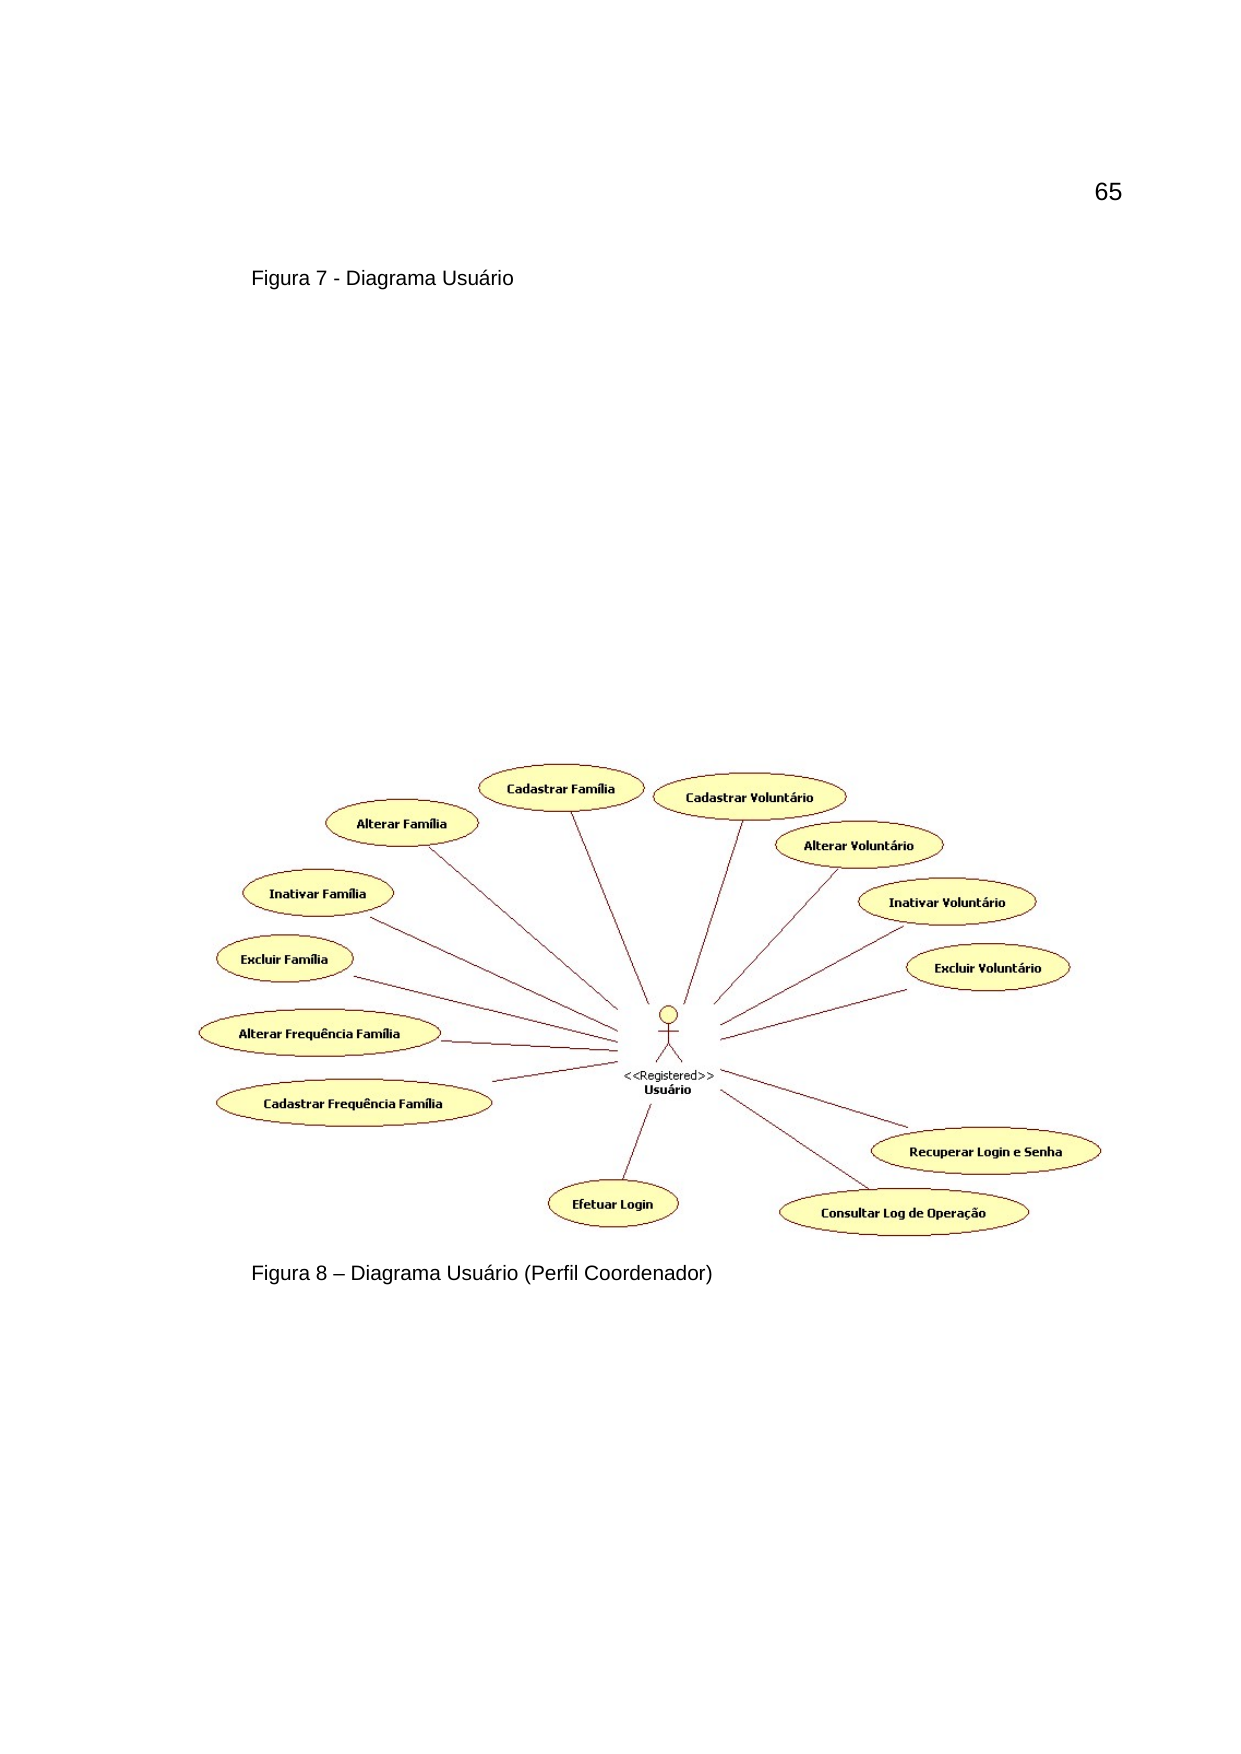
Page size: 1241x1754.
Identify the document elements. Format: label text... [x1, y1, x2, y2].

picture [177, 742, 1123, 1258]
text Figura 8 – Diagrama Usuário (Perfil Coordenador) [177, 1261, 1122, 1285]
text Figura 7 - Diagrama Usuário [177, 266, 1122, 290]
